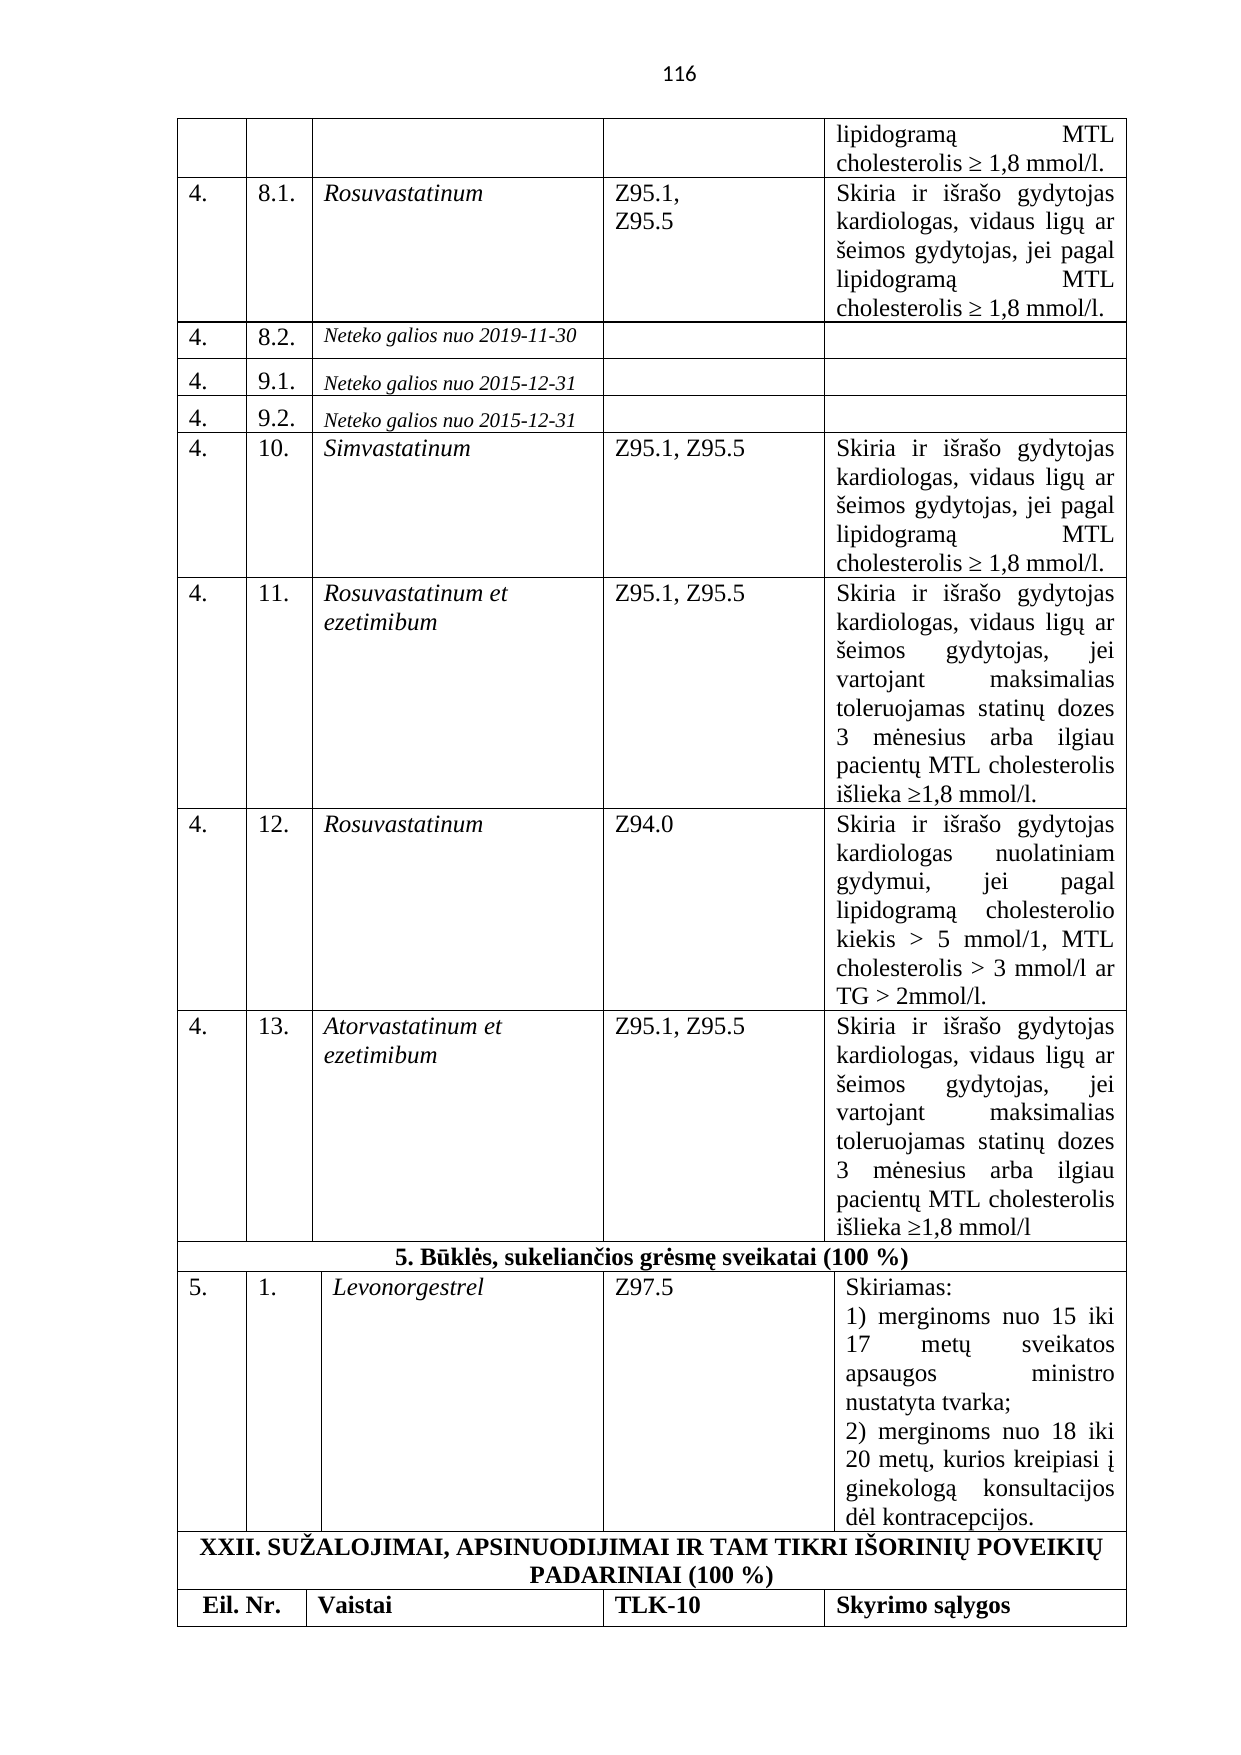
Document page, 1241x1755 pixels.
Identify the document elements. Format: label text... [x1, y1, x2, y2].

table_cell [604, 359, 824, 395]
table_cell [178, 119, 246, 177]
table_cell 12. [247, 809, 312, 1010]
table_cell lipidogramą MTL cholesterolis ≥ 1,8 mmol/l. [825, 119, 1126, 177]
table_cell Skiria ir išrašo gydytojas kardiologas, vidaus ligų ar šeimos gydytojas, jei vartojant maksimalias toleruojamas statinų dozes 3 mėnesius arba ilgiau pacientų MTL cholesterolis išlieka ≥1,8 mmol/l. [825, 578, 1126, 808]
table_cell TLK-10 [604, 1590, 824, 1626]
table_cell Skiria ir išrašo gydytojas kardiologas, vidaus ligų ar šeimos gydytojas, jei pagal lipidogramą MTL cholesterolis ≥ 1,8 mmol/l. [825, 178, 1126, 321]
table_cell Skyrimo sąlygos [825, 1590, 1126, 1626]
table_cell 10. [247, 433, 312, 577]
table_cell [825, 323, 1126, 358]
table_cell Z95.1, Z95.5 [604, 578, 824, 808]
table_cell Rosuvastatinum et ezetimibum [313, 578, 603, 808]
table_cell Neteko galios nuo 2019-11-30 [313, 323, 603, 358]
table_cell [1127, 395, 1133, 432]
table_cell [1127, 1010, 1133, 1241]
table_cell 9.1. [247, 359, 312, 395]
table_cell 4. [178, 396, 246, 432]
table_cell Rosuvastatinum [313, 809, 603, 1010]
table_cell Neteko galios nuo 2015-12-31 [313, 396, 603, 432]
table_cell Z95.1, Z95.5 [604, 433, 824, 577]
table_cell [1127, 358, 1133, 395]
table_cell 4. [178, 1011, 246, 1241]
table_cell [1127, 432, 1133, 577]
table_cell [1127, 1589, 1133, 1626]
table_cell Z97.5 [604, 1272, 834, 1531]
table_cell 5. Būklės, sukeliančios grėsmę sveikatai (100 %) [178, 1242, 1126, 1271]
table_cell 4. [178, 433, 246, 577]
table_cell Neteko galios nuo 2015-12-31 [313, 359, 603, 395]
table_cell 1. [247, 1272, 321, 1531]
table_cell 4. [178, 323, 246, 358]
table_cell 4. [178, 178, 246, 321]
table_cell 5. [178, 1272, 246, 1531]
table_cell Z94.0 [604, 809, 824, 1010]
table_cell [604, 119, 824, 177]
table_cell Simvastatinum [313, 433, 603, 577]
table_cell [604, 323, 824, 358]
table_cell [1127, 321, 1133, 358]
table_cell [1127, 1241, 1133, 1271]
table_cell [825, 396, 1126, 432]
table_cell XXII. SUŽALOJIMAI, APSINUODIJIMAI IR TAM TIKRI IŠORINIŲ POVEIKIŲ PADARINIAI (100 %) [178, 1532, 1126, 1589]
table_cell Skiriamas: 1) merginoms nuo 15 iki 17 metų sveikatos apsaugos ministro nustatyta tvarka; 2) merginoms nuo 18 iki 20 metų, kurios kreipiasi į ginekologą konsultacijos dėl kontracepcijos. [835, 1272, 1126, 1531]
table_cell 8.1. [247, 178, 312, 321]
table_cell 11. [247, 578, 312, 808]
table_cell Vaistai [307, 1590, 603, 1626]
table_cell [1127, 808, 1133, 1010]
table_cell [1127, 1531, 1133, 1589]
table_cell 9.2. [247, 396, 312, 432]
table_cell Eil. Nr. [178, 1590, 306, 1626]
table_cell 4. [178, 359, 246, 395]
table_cell Levonorgestrel [322, 1272, 603, 1531]
table_cell Skiria ir išrašo gydytojas kardiologas nuolatiniam gydymui, jei pagal lipidogramą cholesterolio kiekis > 5 mmol/1, MTL cholesterolis > 3 mmol/l ar TG > 2mmol/l. [825, 809, 1126, 1010]
table_cell Rosuvastatinum [313, 178, 603, 321]
table_cell Atorvastatinum et ezetimibum [313, 1011, 603, 1241]
table_cell Z95.1, Z95.5 [604, 178, 824, 321]
table_cell Skiria ir išrašo gydytojas kardiologas, vidaus ligų ar šeimos gydytojas, jei pagal lipidogramą MTL cholesterolis ≥ 1,8 mmol/l. [825, 433, 1126, 577]
table_cell Skiria ir išrašo gydytojas kardiologas, vidaus ligų ar šeimos gydytojas, jei vartojant maksimalias toleruojamas statinų dozes 3 mėnesius arba ilgiau pacientų MTL cholesterolis išlieka ≥1,8 mmol/l [825, 1011, 1126, 1241]
table_cell 4. [178, 578, 246, 808]
table_cell 8.2. [247, 323, 312, 358]
table_cell [1127, 1271, 1133, 1531]
table_cell 4. [178, 809, 246, 1010]
table_cell [825, 359, 1126, 395]
table_cell [1127, 577, 1133, 808]
table_cell [604, 396, 824, 432]
table_cell 13. [247, 1011, 312, 1241]
table_cell [1127, 177, 1133, 321]
table_cell [247, 119, 312, 177]
table_cell Z95.1, Z95.5 [604, 1011, 824, 1241]
table_cell [1127, 118, 1133, 177]
table_cell [313, 119, 603, 177]
